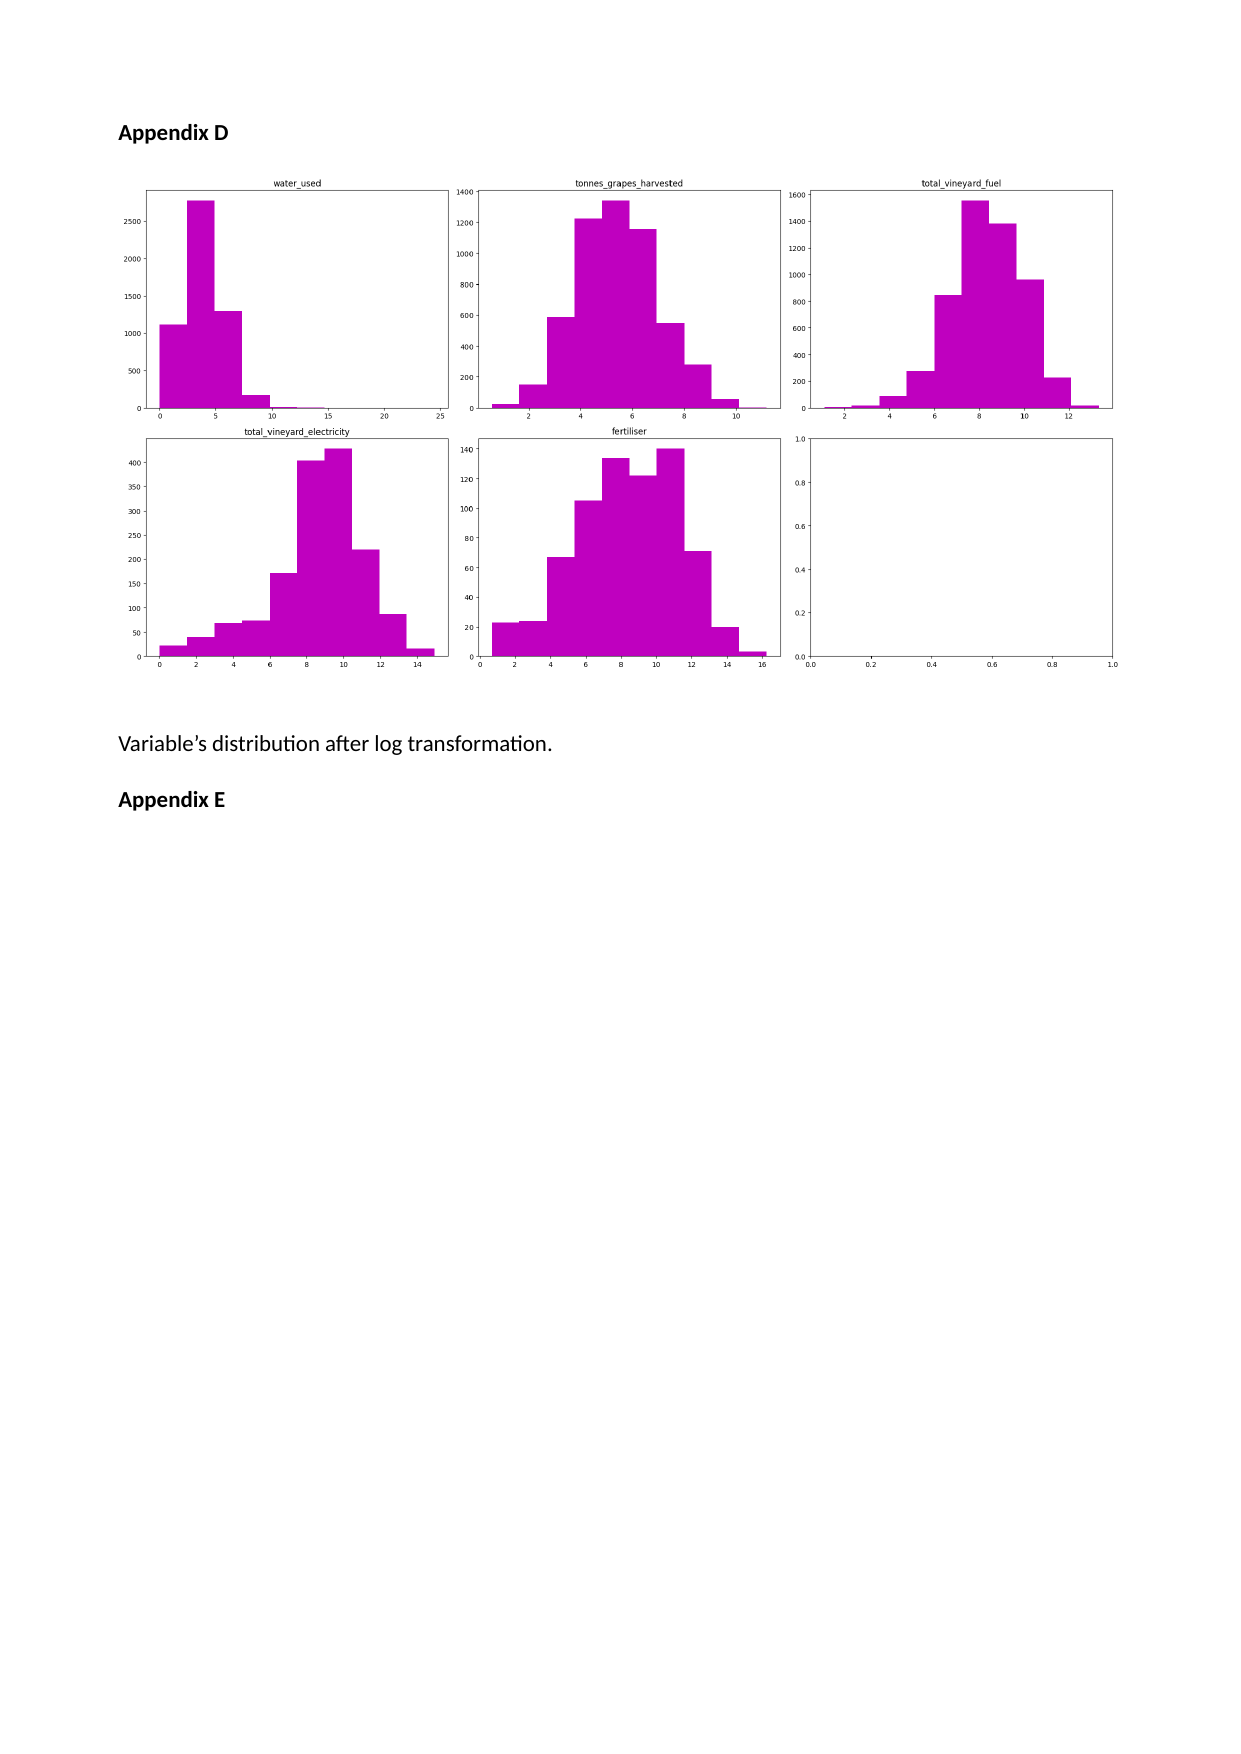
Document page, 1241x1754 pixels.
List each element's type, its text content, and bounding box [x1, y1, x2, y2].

picture [118, 174, 1123, 673]
list Appendix E [118, 785, 1122, 813]
list Variable’s distribution after log transformation. [118, 729, 1122, 757]
list Appendix D [118, 118, 1122, 146]
